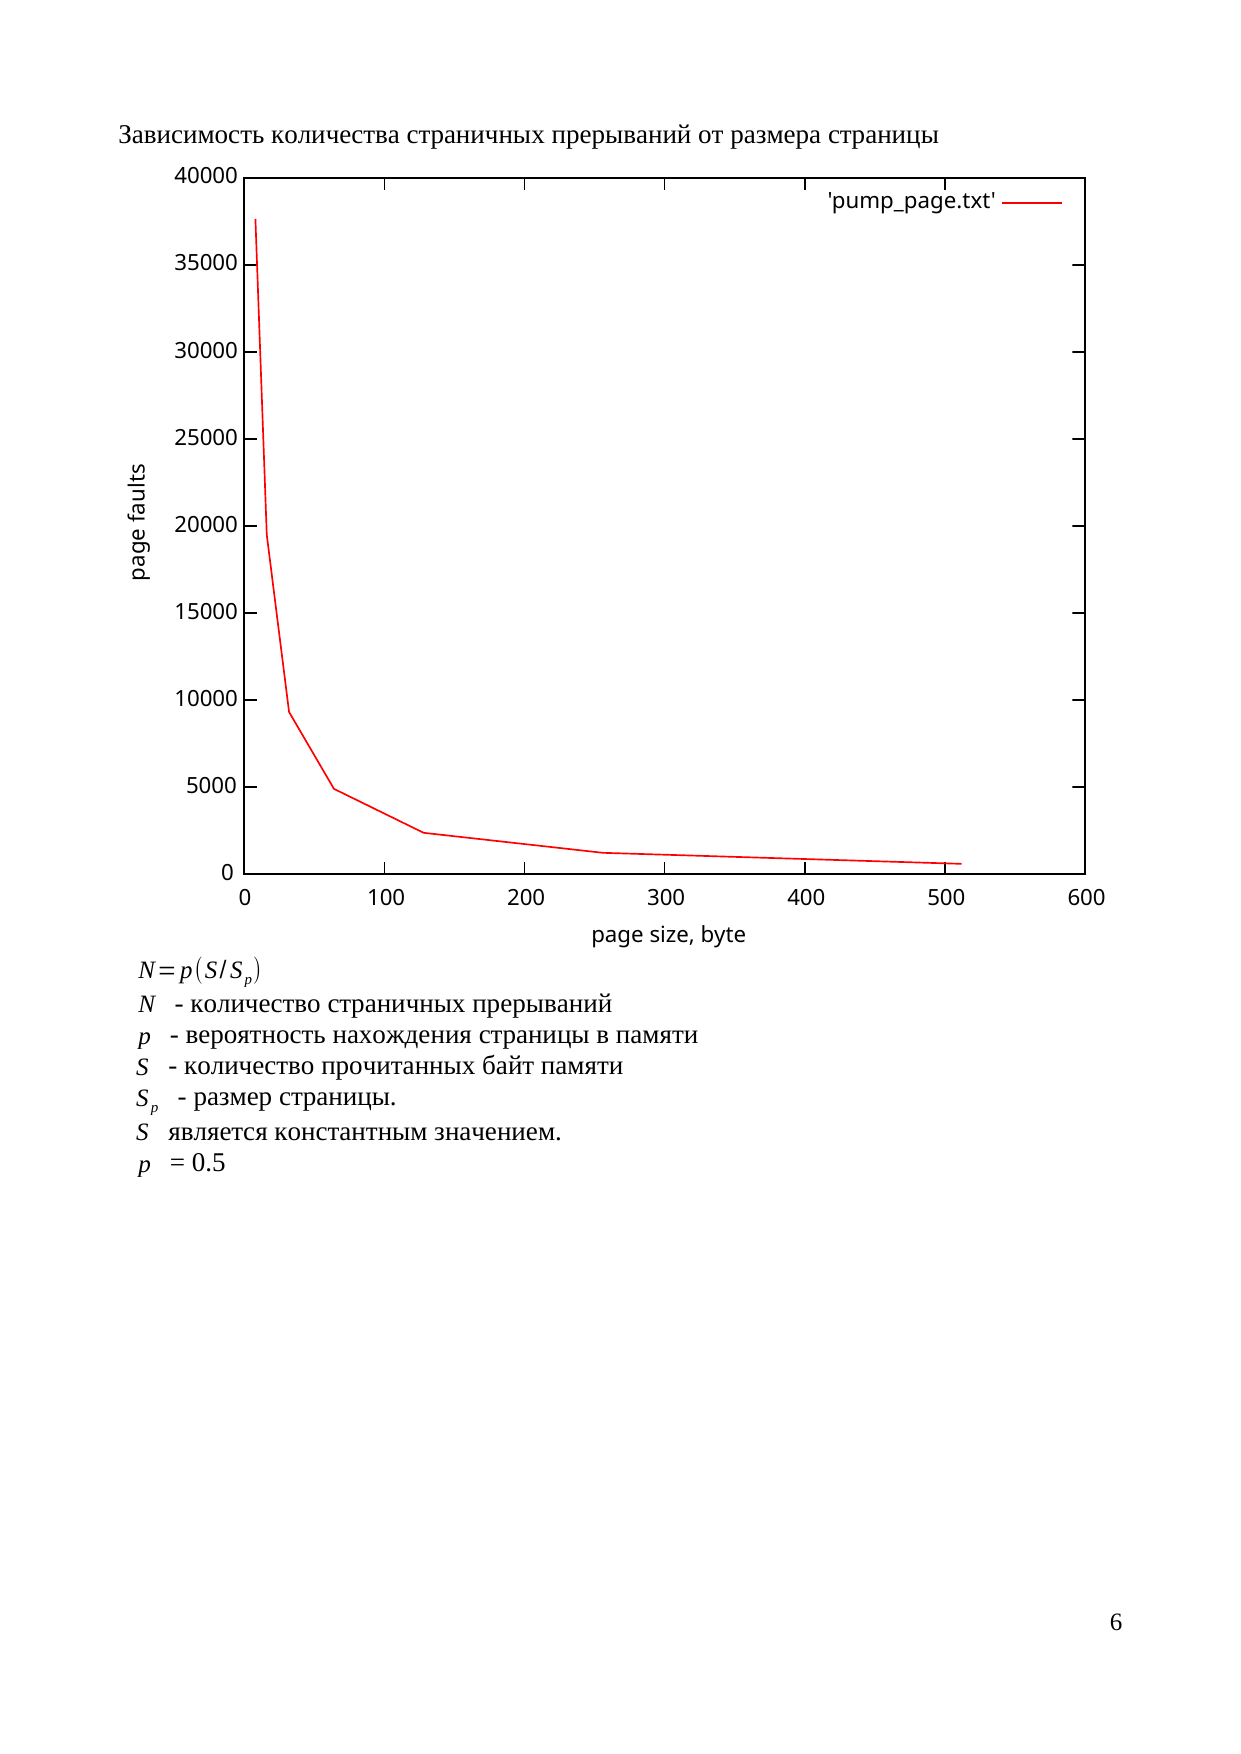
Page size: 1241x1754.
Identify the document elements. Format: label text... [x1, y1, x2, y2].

text - размер страницы. [118, 1080, 1122, 1115]
text = 0.5 [118, 1146, 1122, 1177]
text - количество страничных прерываний [118, 987, 1122, 1018]
text - количество прочитанных байт памяти [118, 1049, 1122, 1080]
text является константным значением. [118, 1115, 1122, 1146]
text - вероятность нахождения страницы в памяти [118, 1018, 1122, 1049]
text Зависимость количества страничных прерываний от размера страницы [118, 118, 1122, 149]
